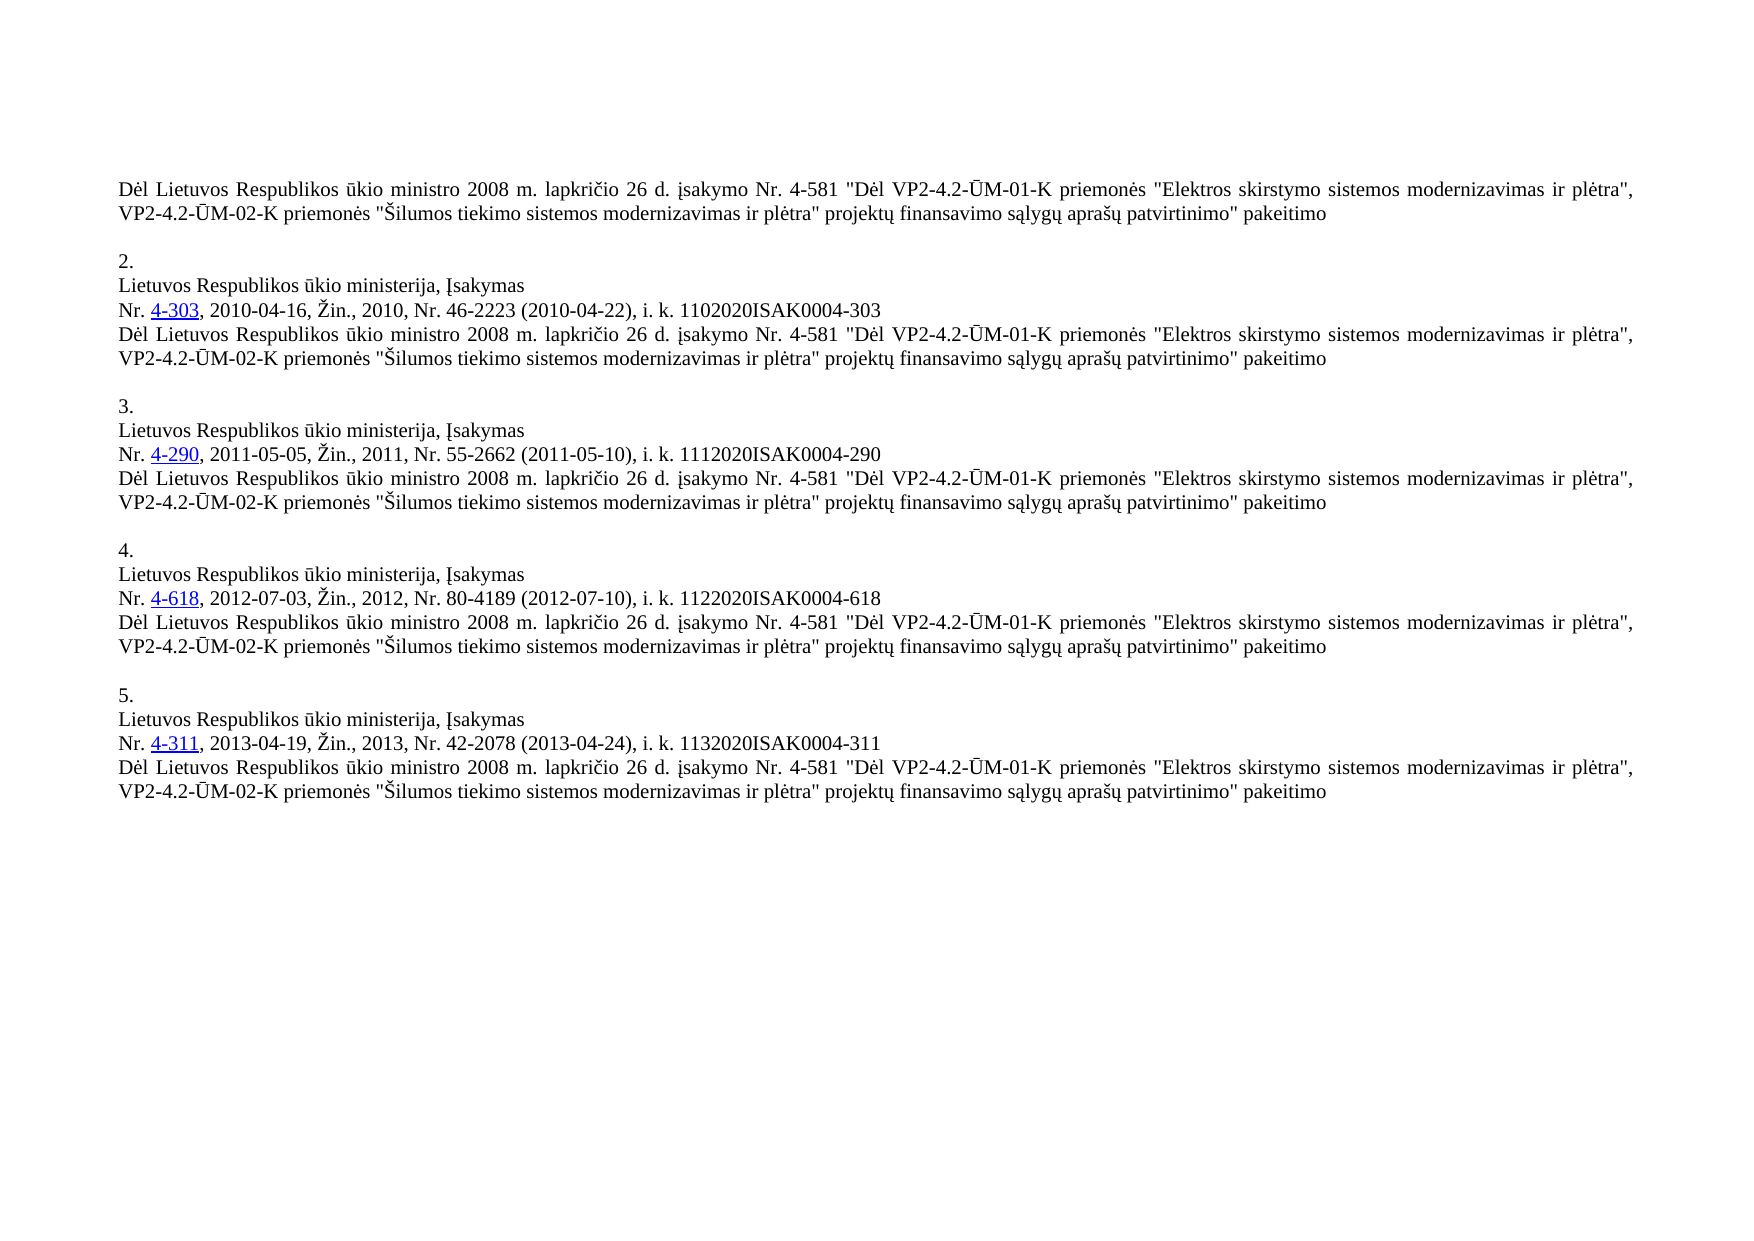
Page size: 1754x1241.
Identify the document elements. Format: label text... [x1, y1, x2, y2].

text Nr. 4-618, 2012-07-03, Žin., 2012, Nr. 80-4189 (2012-07-10), i. k. 1122020ISAK0004-618 [118, 586, 1635, 610]
text Nr. 4-290, 2011-05-05, Žin., 2011, Nr. 55-2662 (2011-05-10), i. k. 1112020ISAK0004-290 [118, 442, 1635, 466]
text Dėl Lietuvos Respublikos ūkio ministro 2008 m. lapkričio 26 d. įsakymo Nr. 4-581 "Dėl VP2-4.2-ŪM-01-K priemonės "Elektros skirstymo sistemos modernizavimas ir plėtra", VP2-4.2-ŪM-02-K priemonės "Šilumos tiekimo sistemos modernizavimas ir plėtra" projektų finansavimo sąlygų aprašų patvirtinimo" pakeitimo [118, 610, 1635, 658]
text 5. [118, 682, 1635, 707]
text Nr. 4-311, 2013-04-19, Žin., 2013, Nr. 42-2078 (2013-04-24), i. k. 1132020ISAK0004-311 [118, 731, 1635, 755]
text Lietuvos Respublikos ūkio ministerija, Įsakymas [118, 273, 1635, 297]
text Dėl Lietuvos Respublikos ūkio ministro 2008 m. lapkričio 26 d. įsakymo Nr. 4-581 "Dėl VP2-4.2-ŪM-01-K priemonės "Elektros skirstymo sistemos modernizavimas ir plėtra", VP2-4.2-ŪM-02-K priemonės "Šilumos tiekimo sistemos modernizavimas ir plėtra" projektų finansavimo sąlygų aprašų patvirtinimo" pakeitimo [118, 466, 1635, 514]
text 4. [118, 538, 1635, 562]
text Dėl Lietuvos Respublikos ūkio ministro 2008 m. lapkričio 26 d. įsakymo Nr. 4-581 "Dėl VP2-4.2-ŪM-01-K priemonės "Elektros skirstymo sistemos modernizavimas ir plėtra", VP2-4.2-ŪM-02-K priemonės "Šilumos tiekimo sistemos modernizavimas ir plėtra" projektų finansavimo sąlygų aprašų patvirtinimo" pakeitimo [118, 322, 1635, 370]
text Lietuvos Respublikos ūkio ministerija, Įsakymas [118, 418, 1635, 442]
text Lietuvos Respublikos ūkio ministerija, Įsakymas [118, 562, 1635, 586]
text Nr. 4-303, 2010-04-16, Žin., 2010, Nr. 46-2223 (2010-04-22), i. k. 1102020ISAK0004-303 [118, 297, 1635, 322]
text 2. [118, 249, 1635, 273]
text Lietuvos Respublikos ūkio ministerija, Įsakymas [118, 707, 1635, 731]
text Dėl Lietuvos Respublikos ūkio ministro 2008 m. lapkričio 26 d. įsakymo Nr. 4-581 "Dėl VP2-4.2-ŪM-01-K priemonės "Elektros skirstymo sistemos modernizavimas ir plėtra", VP2-4.2-ŪM-02-K priemonės "Šilumos tiekimo sistemos modernizavimas ir plėtra" projektų finansavimo sąlygų aprašų patvirtinimo" pakeitimo [118, 177, 1635, 225]
text 3. [118, 394, 1635, 418]
text Dėl Lietuvos Respublikos ūkio ministro 2008 m. lapkričio 26 d. įsakymo Nr. 4-581 "Dėl VP2-4.2-ŪM-01-K priemonės "Elektros skirstymo sistemos modernizavimas ir plėtra", VP2-4.2-ŪM-02-K priemonės "Šilumos tiekimo sistemos modernizavimas ir plėtra" projektų finansavimo sąlygų aprašų patvirtinimo" pakeitimo [118, 755, 1635, 803]
